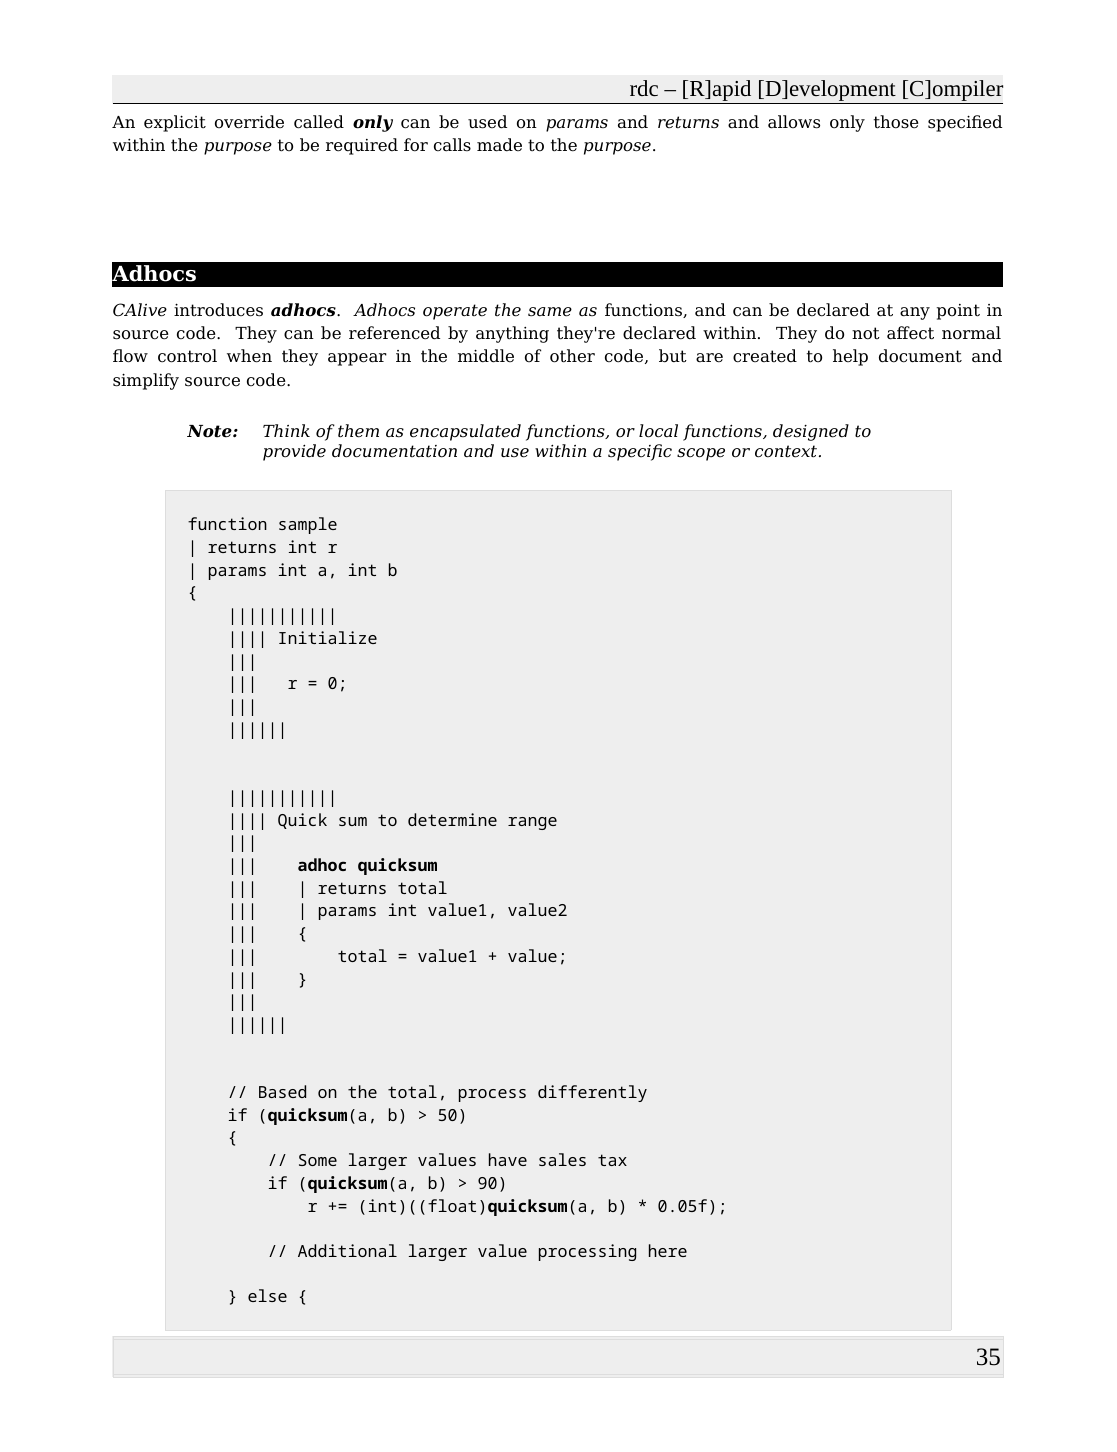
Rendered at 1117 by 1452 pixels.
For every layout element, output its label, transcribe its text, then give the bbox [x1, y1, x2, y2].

text Note: Think of them as encapsulated functions, or local functions, designed to provide documentation and use within a specific scope or context. [187, 422, 928, 461]
text CAlive introduces adhocs. Adhocs operate the same as functions, and can be declared at any point in source code. They can be referenced by anything they're declared within. They do not affect normal flow control when they appear in the middle of other code, but are created to help document and simplify source code. [112, 301, 1003, 390]
text function sample | returns int r | params int a, int b { ||||||||||| |||| Initialize ||| ||| r = 0; ||| |||||| ||||||||||| |||| Quick sum to determine range ||| ||| adhoc quicksum ||| | returns total ||| | params int value1, value2 ||| { ||| total = value1 + value; ||| } ||| |||||| // Based on the total, process differently if (quicksum(a, b) > 50) { // Some larger values have sales tax if (quicksum(a, b) > 90) r += (int)((float)quicksum(a, b) * 0.05f); // Additional larger value processing here } else { [166, 491, 951, 1330]
subtitle Adhocs [112, 262, 1003, 287]
text An explicit override called only can be used on params and returns and allows only those specified within the purpose to be required for calls made to the purpose. [112, 112, 1003, 155]
